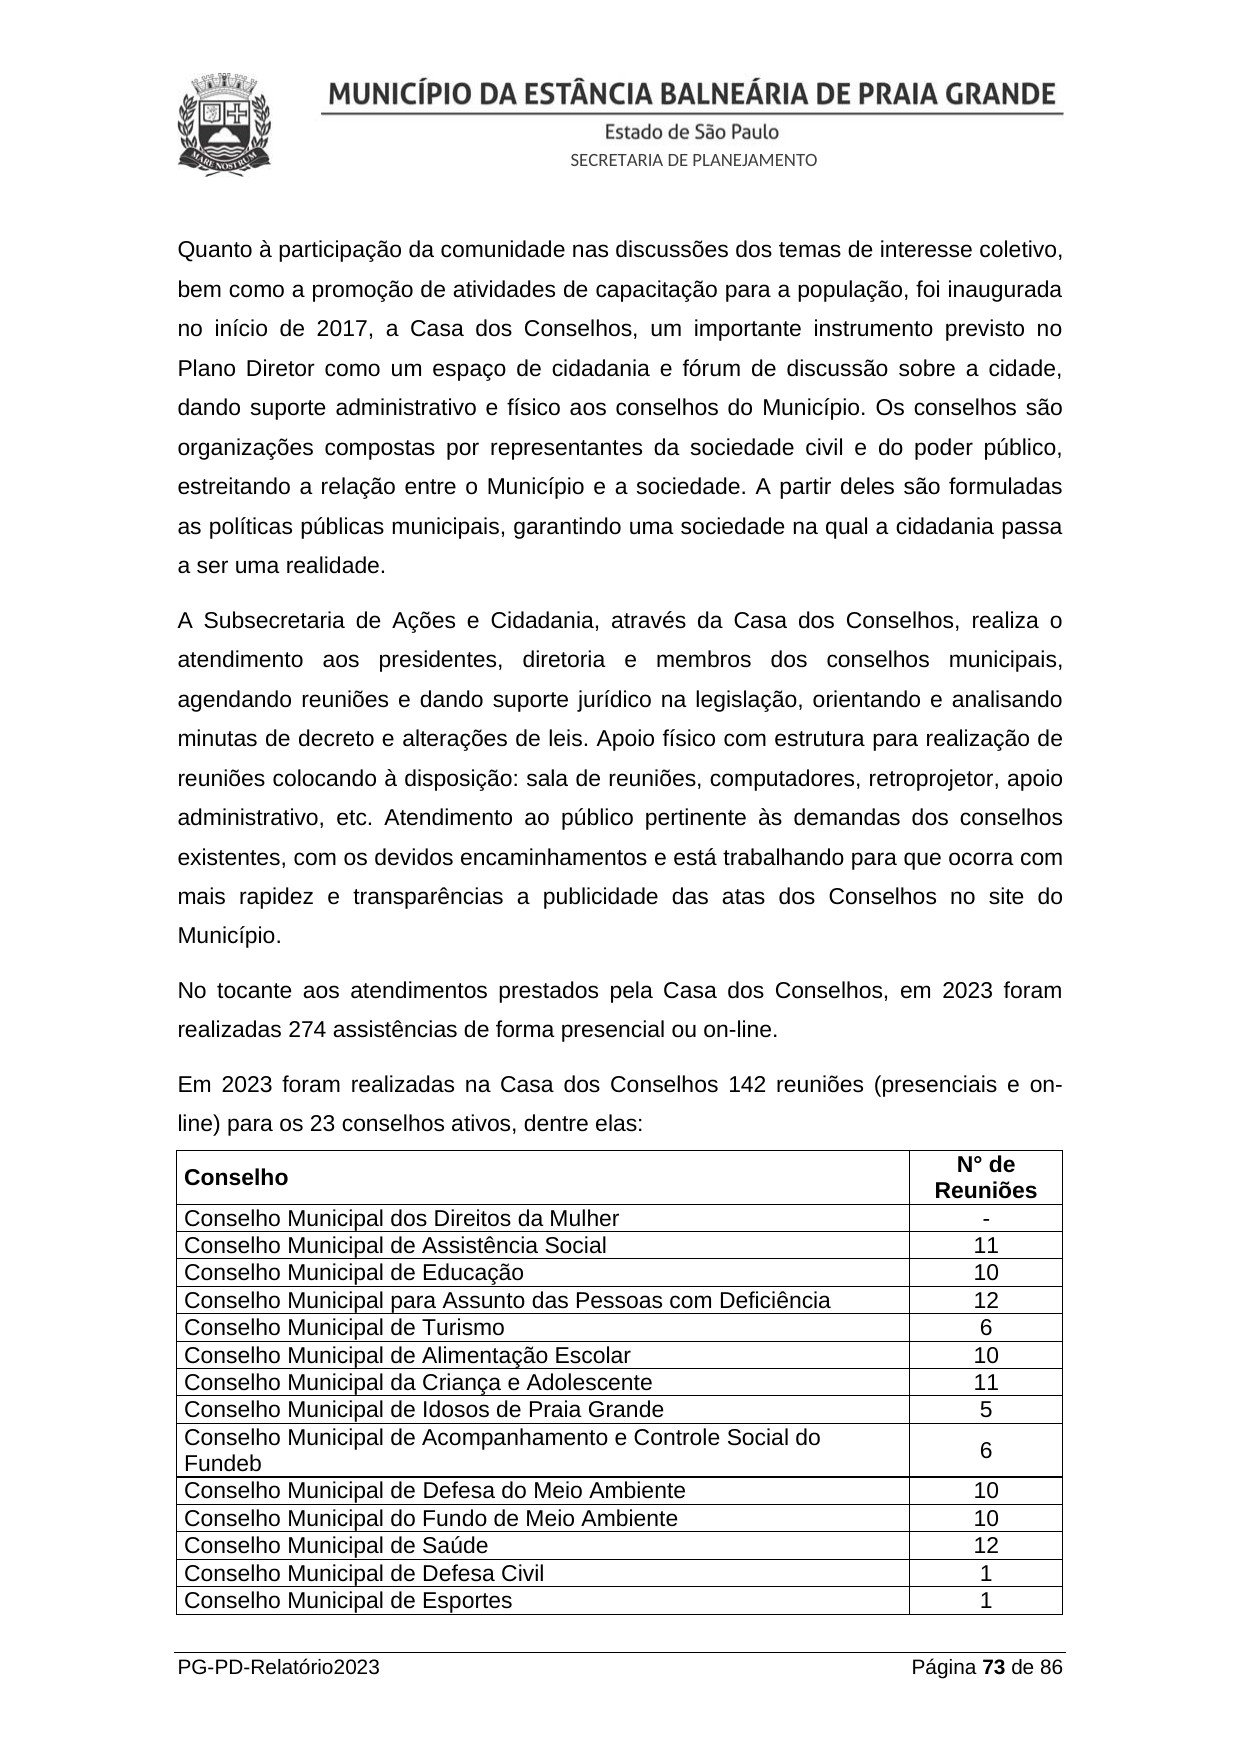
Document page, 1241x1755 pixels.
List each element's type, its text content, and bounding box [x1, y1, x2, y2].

table_cell Conselho Municipal de Esportes [177, 1587, 909, 1613]
table_cell Conselho Municipal de Idosos de Praia Grande [177, 1396, 909, 1423]
table_cell Conselho Municipal do Fundo de Meio Ambiente [177, 1505, 909, 1531]
table_cell Conselho Municipal de Defesa Civil [177, 1560, 909, 1586]
table_cell 10 [910, 1505, 1062, 1531]
table_cell 10 [910, 1342, 1062, 1368]
text Quanto à participação da comunidade nas discussões dos temas de interesse coletivo, bem como a promoção de atividades de capacitação para a população, foi inaugurada no início de 2017, a Casa dos Conselhos, um importante instrumento previsto no Plano Diretor como um espaço de cidadania e fórum de discussão sobre a cidade, dando suporte administrativo e físico aos conselhos do Município. Os conselhos são organizações compostas por representantes da sociedade civil e do poder público, estreitando a relação entre o Município e a sociedade. A partir deles são formuladas as políticas públicas municipais, garantindo uma sociedade na qual a cidadania passa a ser uma realidade. [177, 236, 1063, 578]
table_cell Conselho Municipal de Saúde [177, 1532, 909, 1559]
text A Subsecretaria de Ações e Cidadania, através da Casa dos Conselhos, realiza o atendimento aos presidentes, diretoria e membros dos conselhos municipais, agendando reuniões e dando suporte jurídico na legislação, orientando e analisando minutas de decreto e alterações de leis. Apoio físico com estrutura para realização de reuniões colocando à disposição: sala de reuniões, computadores, retroprojetor, apoio administrativo, etc. Atendimento ao público pertinente às demandas dos conselhos existentes, com os devidos encaminhamentos e está trabalhando para que ocorra com mais rapidez e transparências a publicidade das atas dos Conselhos no site do Município. [177, 607, 1063, 949]
table_cell Conselho Municipal para Assunto das Pessoas com Deficiência [177, 1287, 909, 1313]
table_cell 5 [910, 1396, 1062, 1423]
table_cell Conselho Municipal de Educação [177, 1259, 909, 1286]
table_cell 12 [910, 1532, 1062, 1559]
table_cell 10 [910, 1478, 1062, 1504]
table_cell 12 [910, 1287, 1062, 1313]
table_cell Conselho Municipal de Defesa do Meio Ambiente [177, 1478, 909, 1504]
table_cell Conselho Municipal de Turismo [177, 1314, 909, 1341]
table_cell Conselho Municipal de Alimentação Escolar [177, 1342, 909, 1368]
table_header N° de Reuniões [910, 1151, 1062, 1203]
table_cell - [910, 1205, 1062, 1231]
table_cell Conselho Municipal de Assistência Social [177, 1232, 909, 1258]
text No tocante aos atendimentos prestados pela Casa dos Conselhos, em 2023 foram realizadas 274 assistências de forma presencial ou on-line. [177, 977, 1063, 1043]
table_cell Conselho Municipal da Criança e Adolescente [177, 1369, 909, 1395]
table_cell 1 [910, 1587, 1062, 1613]
table_cell 11 [910, 1232, 1062, 1258]
table_cell 10 [910, 1259, 1062, 1286]
table_cell Conselho Municipal dos Direitos da Mulher [177, 1205, 909, 1231]
table_cell Conselho Municipal de Acompanhamento e Controle Social do Fundeb [177, 1424, 909, 1476]
table_header Conselho [177, 1151, 909, 1203]
table_cell 6 [910, 1424, 1062, 1476]
table_cell 1 [910, 1560, 1062, 1586]
text Em 2023 foram realizadas na Casa dos Conselhos 142 reuniões (presenciais e on-line) para os 23 conselhos ativos, dentre elas: [177, 1071, 1063, 1137]
table_cell 11 [910, 1369, 1062, 1395]
table_cell 6 [910, 1314, 1062, 1341]
